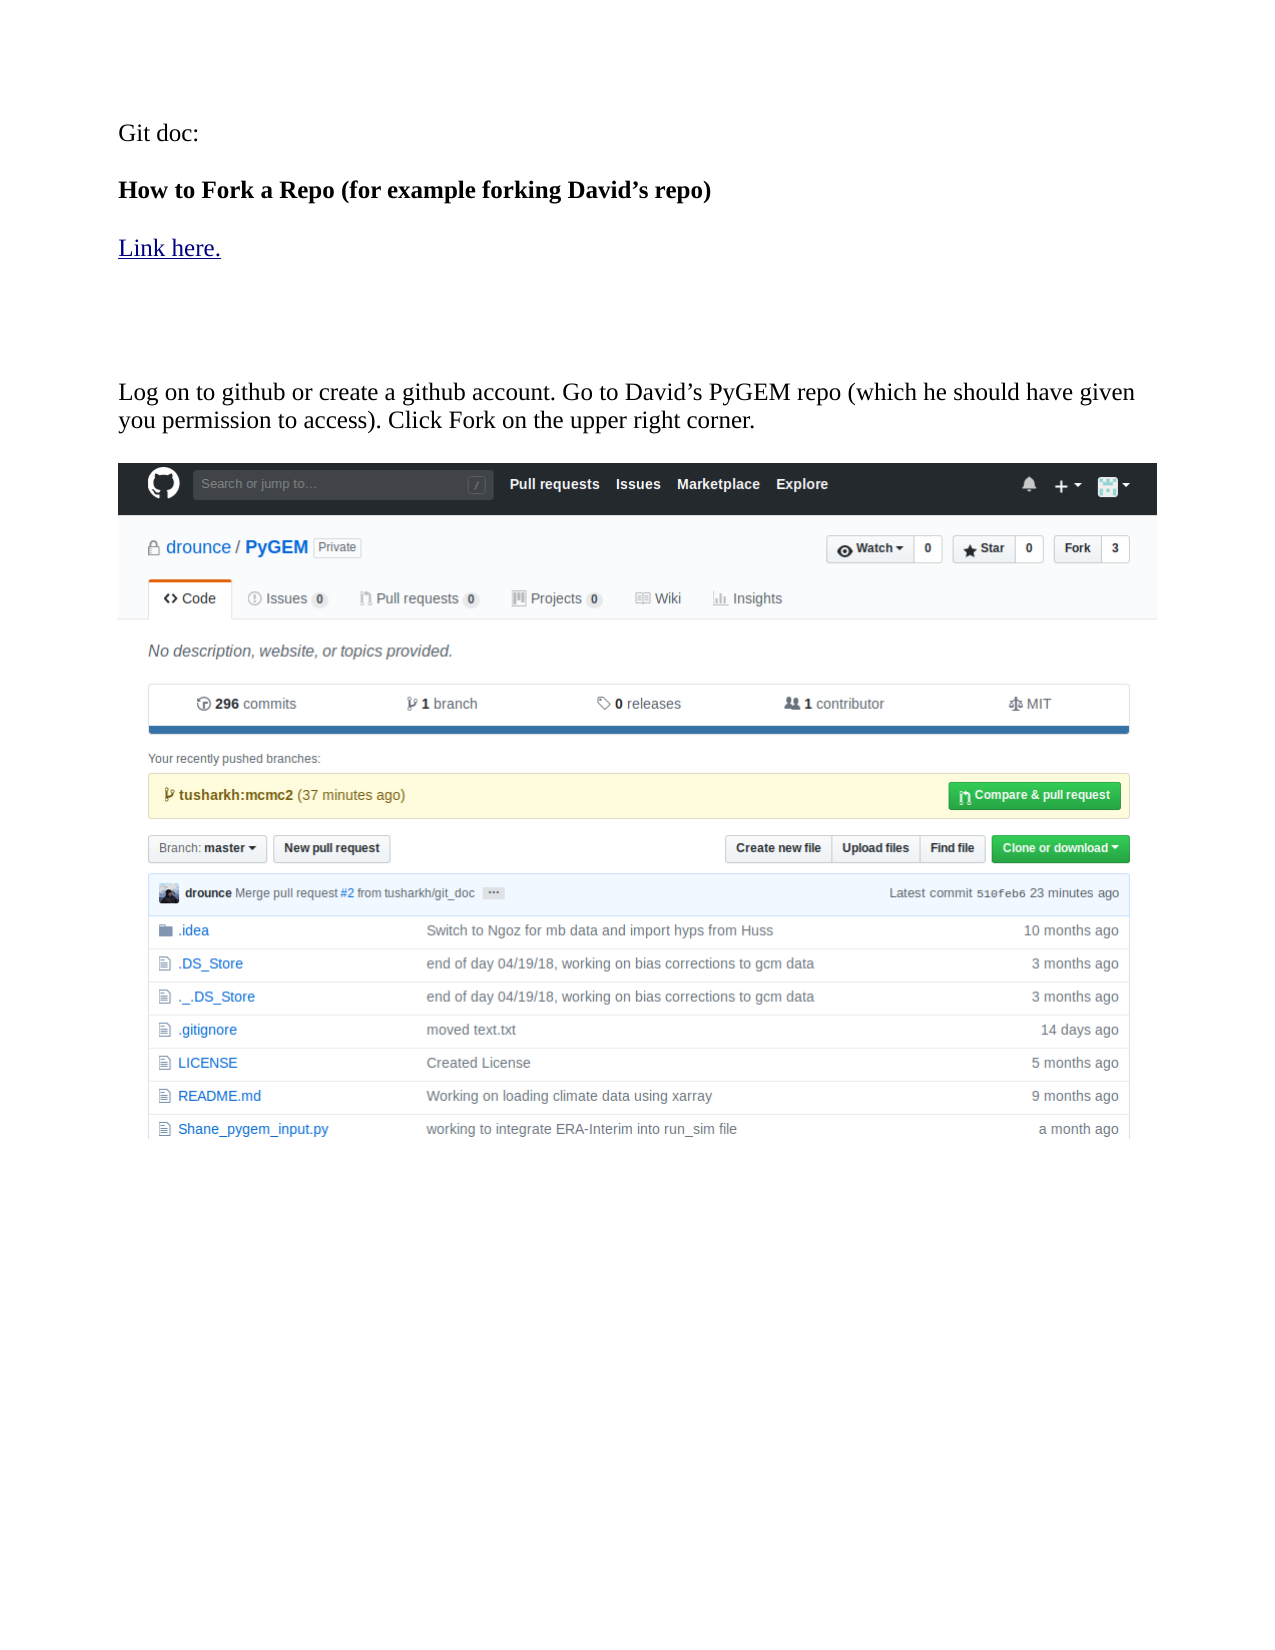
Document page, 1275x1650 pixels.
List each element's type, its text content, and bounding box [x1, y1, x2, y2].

text Git doc: [118, 118, 1157, 147]
text How to Fork a Repo (for example forking David’s repo) [118, 176, 1157, 204]
text Link here. [118, 233, 1157, 262]
text Log on to github or create a github account. Go to David’s PyGEM repo (which he should have given you permission to access). Click Fork on the upper right corner. [118, 377, 1157, 434]
picture [118, 463, 1157, 1139]
